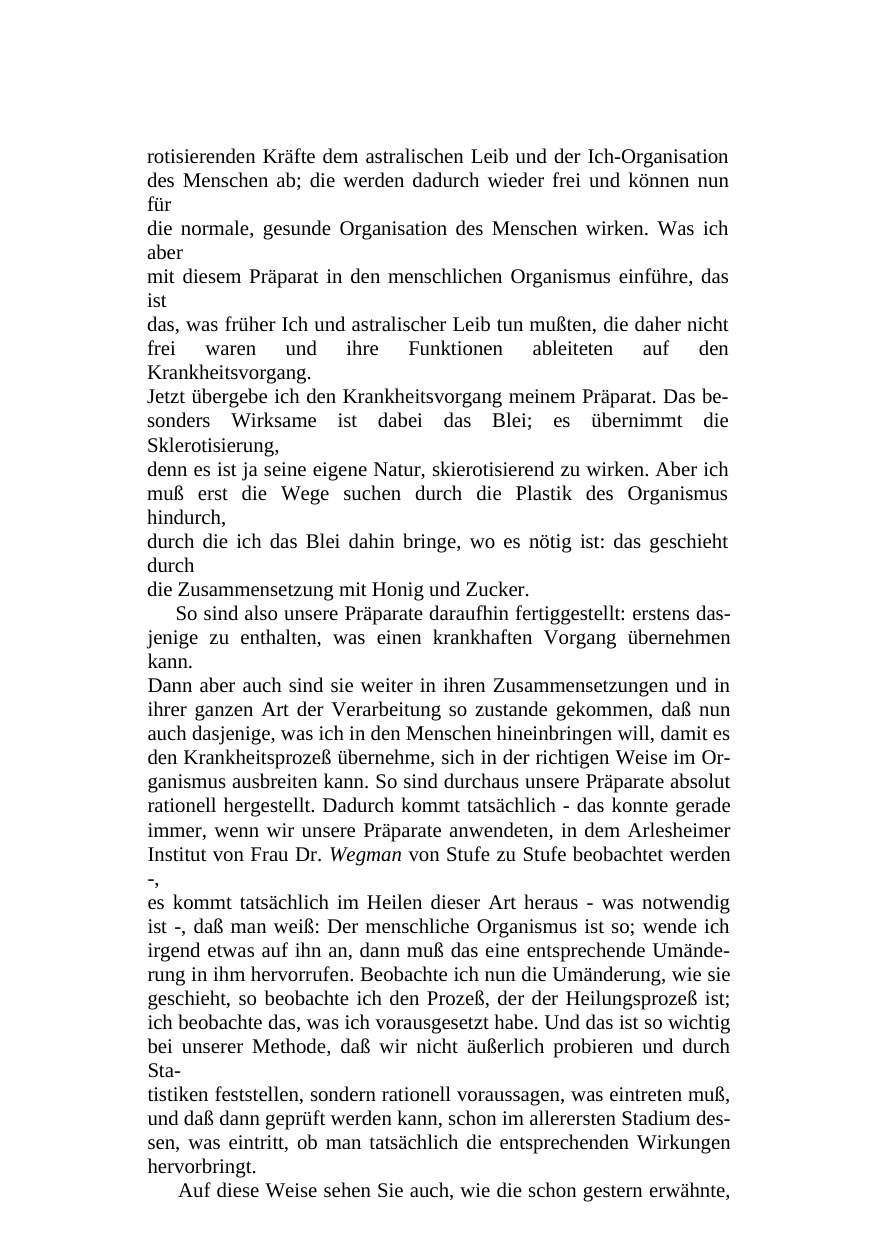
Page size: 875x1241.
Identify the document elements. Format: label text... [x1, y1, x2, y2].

text So sind also unsere Präparate daraufhin fertiggestellt: erstens das- jenige zu enthalten, was einen krankhaften Vorgang übernehmen kann. Dann aber auch sind sie weiter in ihren Zusammensetzungen und in ihrer ganzen Art der Verarbeitung so zustande gekommen, daß nun auch dasjenige, was ich in den Menschen hineinbringen will, damit es den Krankheitsprozeß übernehme, sich in der richtigen Weise im Or- ganismus ausbreiten kann. So sind durchaus unsere Präparate absolut rationell hergestellt. Dadurch kommt tatsächlich - das konnte gerade immer, wenn wir unsere Präparate anwendeten, in dem Arlesheimer Institut von Frau Dr. Wegman von Stufe zu Stufe beobachtet werden -, es kommt tatsächlich im Heilen dieser Art heraus - was notwendig ist -, daß man weiß: Der menschliche Organismus ist so; wende ich irgend etwas auf ihn an, dann muß das eine entsprechende Umände- rung in ihm hervorrufen. Beobachte ich nun die Umänderung, wie sie geschieht, so beobachte ich den Prozeß, der der Heilungsprozeß ist; ich beobachte das, was ich vorausgesetzt habe. Und das ist so wichtig bei unserer Methode, daß wir nicht äußerlich probieren und durch Sta- tistiken feststellen, sondern rationell voraussagen, was eintreten muß, und daß dann geprüft werden kann, schon im allerersten Stadium des- sen, was eintritt, ob man tatsächlich die entsprechenden Wirkungen hervorbringt. [147, 601, 731, 1178]
text rotisierenden Kräfte dem astralischen Leib und der Ich-Organisation des Menschen ab; die werden dadurch wieder frei und können nun für die normale, gesunde Organisation des Menschen wirken. Was ich aber mit diesem Präparat in den menschlichen Organismus einführe, das ist das, was früher Ich und astralischer Leib tun mußten, die daher nicht frei waren und ihre Funktionen ableiteten auf den Krankheitsvorgang. Jetzt übergebe ich den Krankheitsvorgang meinem Präparat. Das be- sonders Wirksame ist dabei das Blei; es übernimmt die Sklerotisierung, denn es ist ja seine eigene Natur, skierotisierend zu wirken. Aber ich muß erst die Wege suchen durch die Plastik des Organismus hindurch, durch die ich das Blei dahin bringe, wo es nötig ist: das geschieht durch die Zusammensetzung mit Honig und Zucker. [147, 144, 729, 601]
text Auf diese Weise sehen Sie auch, wie die schon gestern erwähnte, [150, 1178, 732, 1202]
